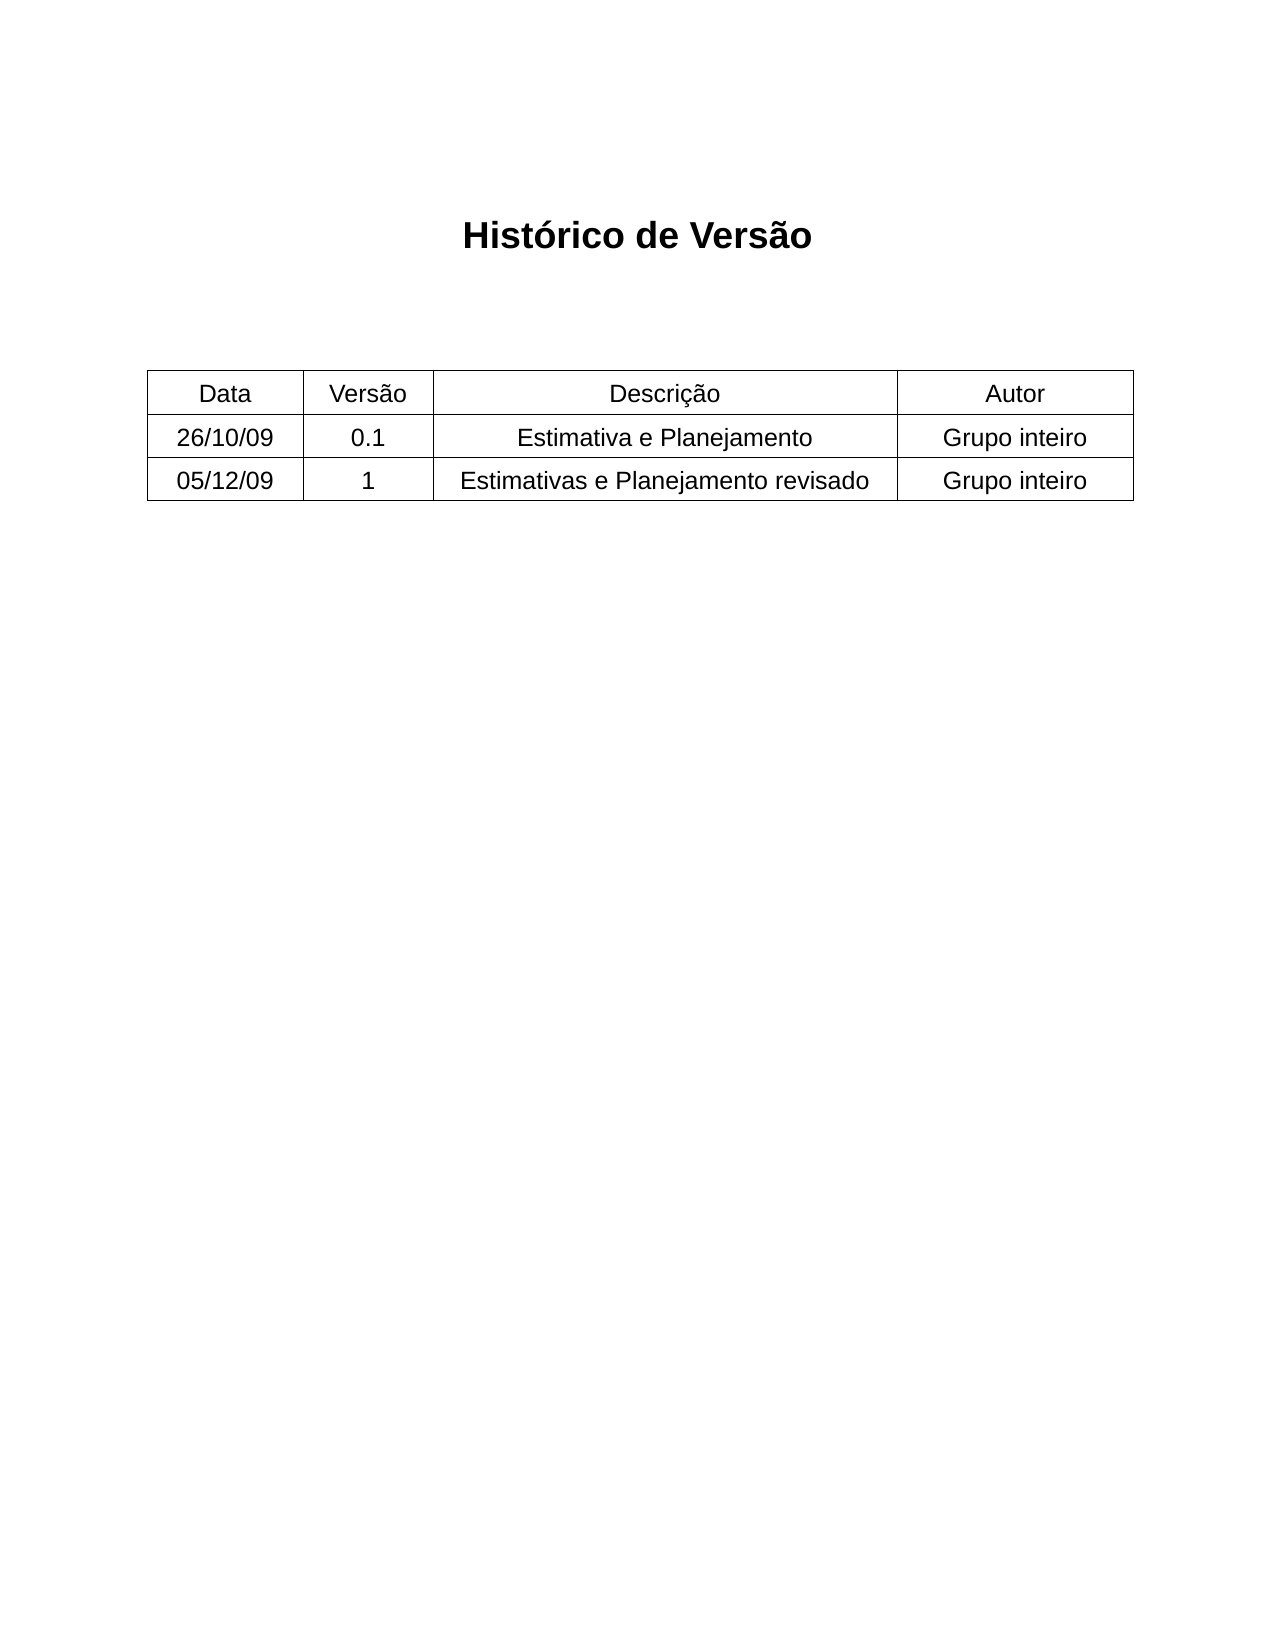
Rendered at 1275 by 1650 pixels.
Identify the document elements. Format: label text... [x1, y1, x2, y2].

table_cell Estimativas e Planejamento revisado [434, 458, 897, 500]
table_cell 05/12/09 [148, 458, 303, 500]
table_header Descrição [434, 371, 897, 414]
table_cell Estimativa e Planejamento [434, 415, 897, 457]
table_cell 26/10/09 [148, 415, 303, 457]
table_cell 1 [304, 458, 433, 500]
table_cell 0.1 [304, 415, 433, 457]
title Histórico de Versão [118, 213, 1157, 257]
table_header Autor [898, 371, 1133, 414]
table_cell Grupo inteiro [898, 458, 1133, 500]
table_header Versão [304, 371, 433, 414]
table_header Data [148, 371, 303, 414]
table_cell Grupo inteiro [898, 415, 1133, 457]
